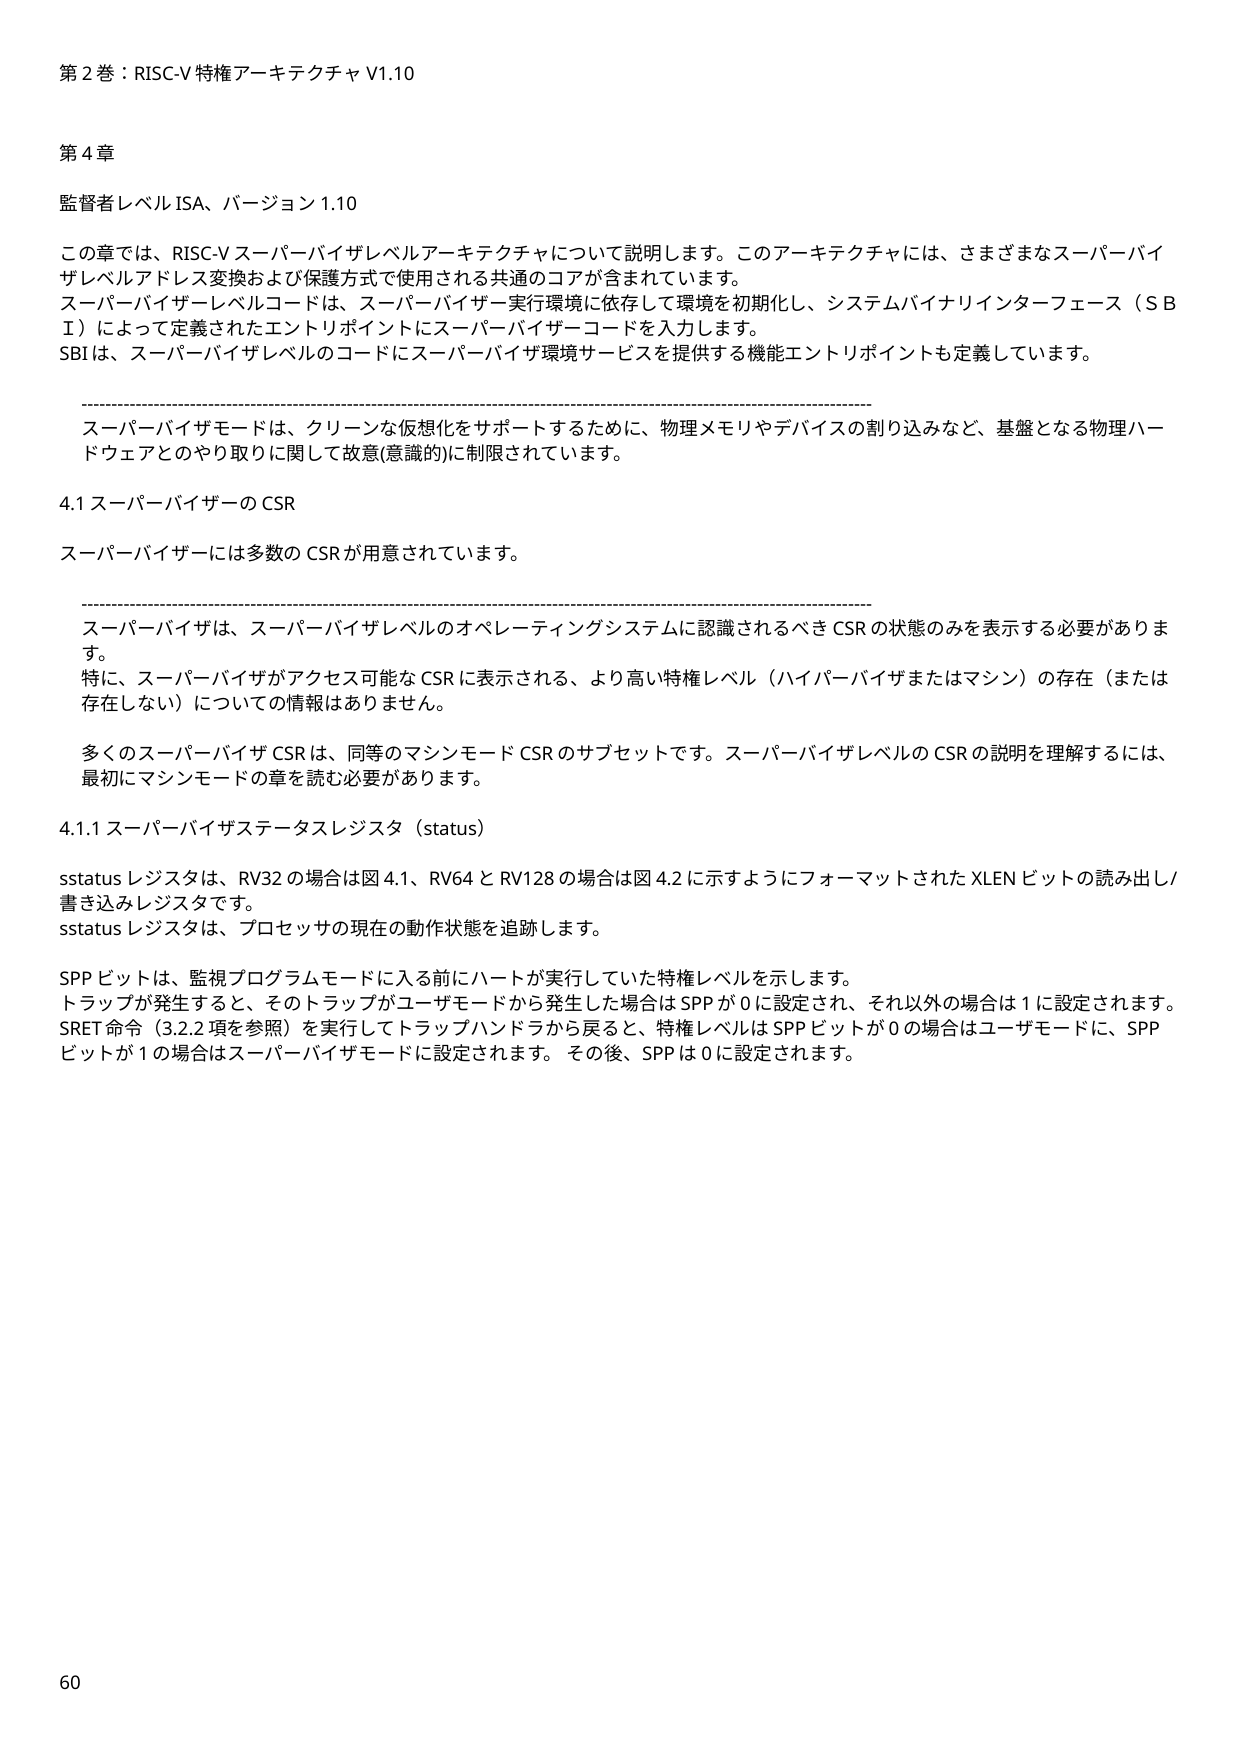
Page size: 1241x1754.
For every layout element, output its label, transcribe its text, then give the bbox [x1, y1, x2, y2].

text 多くのスーパーバイザCSRは、同等のマシンモードCSRのサブセットです。スーパーバイザレベルのCSRの説明を理解するには、最初にマシンモードの章を読む必要があります。 [81, 741, 1181, 791]
text この章では、RISC-Vスーパーバイザレベルアーキテクチャについて説明します。このアーキテクチャには、さまざまなスーパーバイザレベルアドレス変換および保護方式で使用される共通のコアが含まれています。 [59, 241, 1181, 291]
text スーパーバイザーレベルコードは、スーパーバイザー実行環境に依存して環境を初期化し、システムバイナリインターフェース（ＳＢＩ）によって定義されたエントリポイントにスーパーバイザーコードを入力します。 [59, 291, 1181, 341]
text トラップが発生すると、そのトラップがユーザモードから発生した場合はSPPが0に設定され、それ以外の場合は1に設定されます。 [59, 991, 1181, 1016]
text 4.1.1スーパーバイザステータスレジスタ（status） [59, 816, 1181, 841]
text sstatusレジスタは、RV32の場合は図4.1、RV64とRV128の場合は図4.2に示すようにフォーマットされたXLENビットの読み出し/書き込みレジスタです。 [59, 866, 1181, 916]
text 4.1スーパーバイザーのCSR [59, 491, 1181, 516]
text SBIは、スーパーバイザレベルのコードにスーパーバイザ環境サービスを提供する機能エントリポイントも定義しています。 [59, 341, 1181, 366]
text 監督者レベルISA、バージョン1.10 [59, 191, 1181, 216]
text SPPビットは、監視プログラムモードに入る前にハートが実行していた特権レベルを示します。 [59, 966, 1181, 991]
text sstatusレジスタは、プロセッサの現在の動作状態を追跡します。 [59, 916, 1181, 941]
text ----------------------------------------------------------------------------------------------------------------------------------- [81, 591, 1181, 616]
text 第4章 [59, 141, 1181, 166]
text スーパーバイザモードは、クリーンな仮想化をサポートするために、物理メモリやデバイスの割り込みなど、基盤となる物理ハードウェアとのやり取りに関して故意(意識的)に制限されています。 [81, 416, 1181, 466]
text ----------------------------------------------------------------------------------------------------------------------------------- [81, 391, 1181, 416]
text SRET命令（3.2.2項を参照）を実行してトラップハンドラから戻ると、特権レベルはSPPビットが0の場合はユーザモードに、SPPビットが1の場合はスーパーバイザモードに設定されます。 その後、SPPは0に設定されます。 [59, 1016, 1181, 1066]
text スーパーバイザは、スーパーバイザレベルのオペレーティングシステムに認識されるべきCSRの状態のみを表示する必要があります。 [81, 616, 1181, 666]
text スーパーバイザーには多数のCSRが用意されています。 [59, 541, 1181, 566]
text 特に、スーパーバイザがアクセス可能なCSRに表示される、より高い特権レベル（ハイパーバイザまたはマシン）の存在（または存在しない）についての情報はありません。 [81, 666, 1181, 716]
